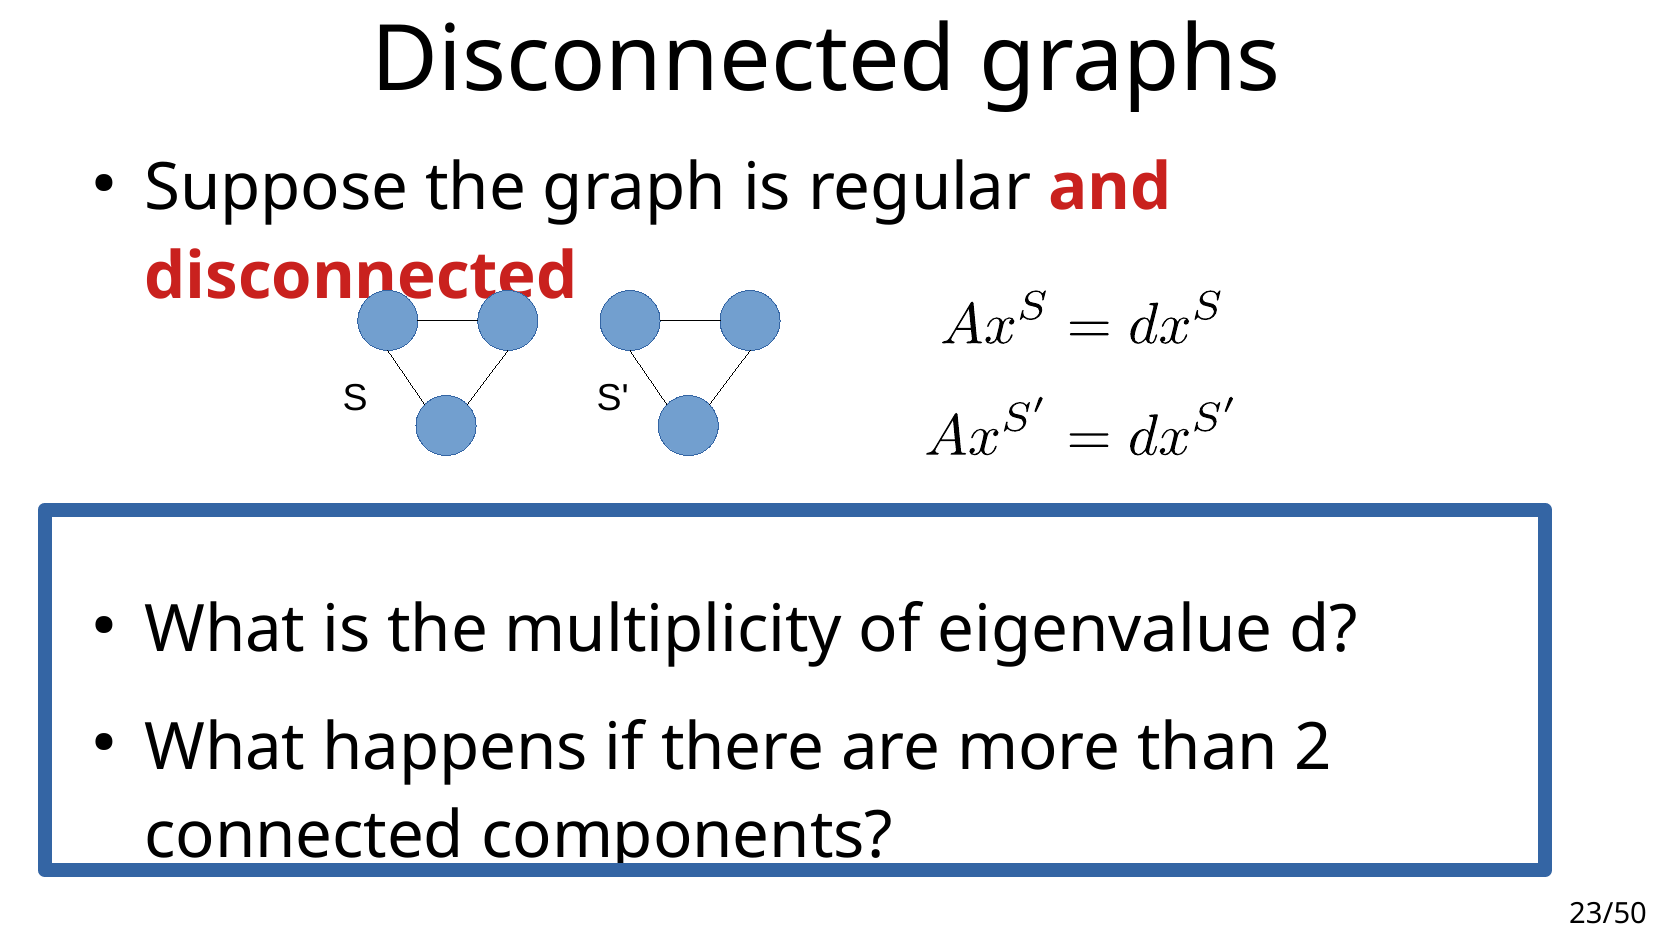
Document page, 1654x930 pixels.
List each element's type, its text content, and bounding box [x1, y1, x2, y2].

text_box [600, 290, 661, 351]
list Suppose the graph is regular and disconnected What is the multiplicity of eigenvalue d? What happens if there are more than 2 connected components? [75, 517, 1538, 863]
text_box S' [581, 368, 644, 426]
text_box [940, 290, 1223, 344]
list Suppose the graph is regular and disconnected What is the multiplicity of eigenvalue d? What happens if there are more than 2 connected components? [75, 140, 1564, 886]
text_box [357, 290, 418, 351]
text_box [658, 395, 719, 456]
title Disconnected graphs [82, 0, 1571, 120]
text_box [924, 396, 1235, 456]
text_box [720, 290, 781, 351]
text_box [415, 395, 477, 456]
text_box [477, 290, 538, 351]
text_box S [327, 368, 383, 426]
